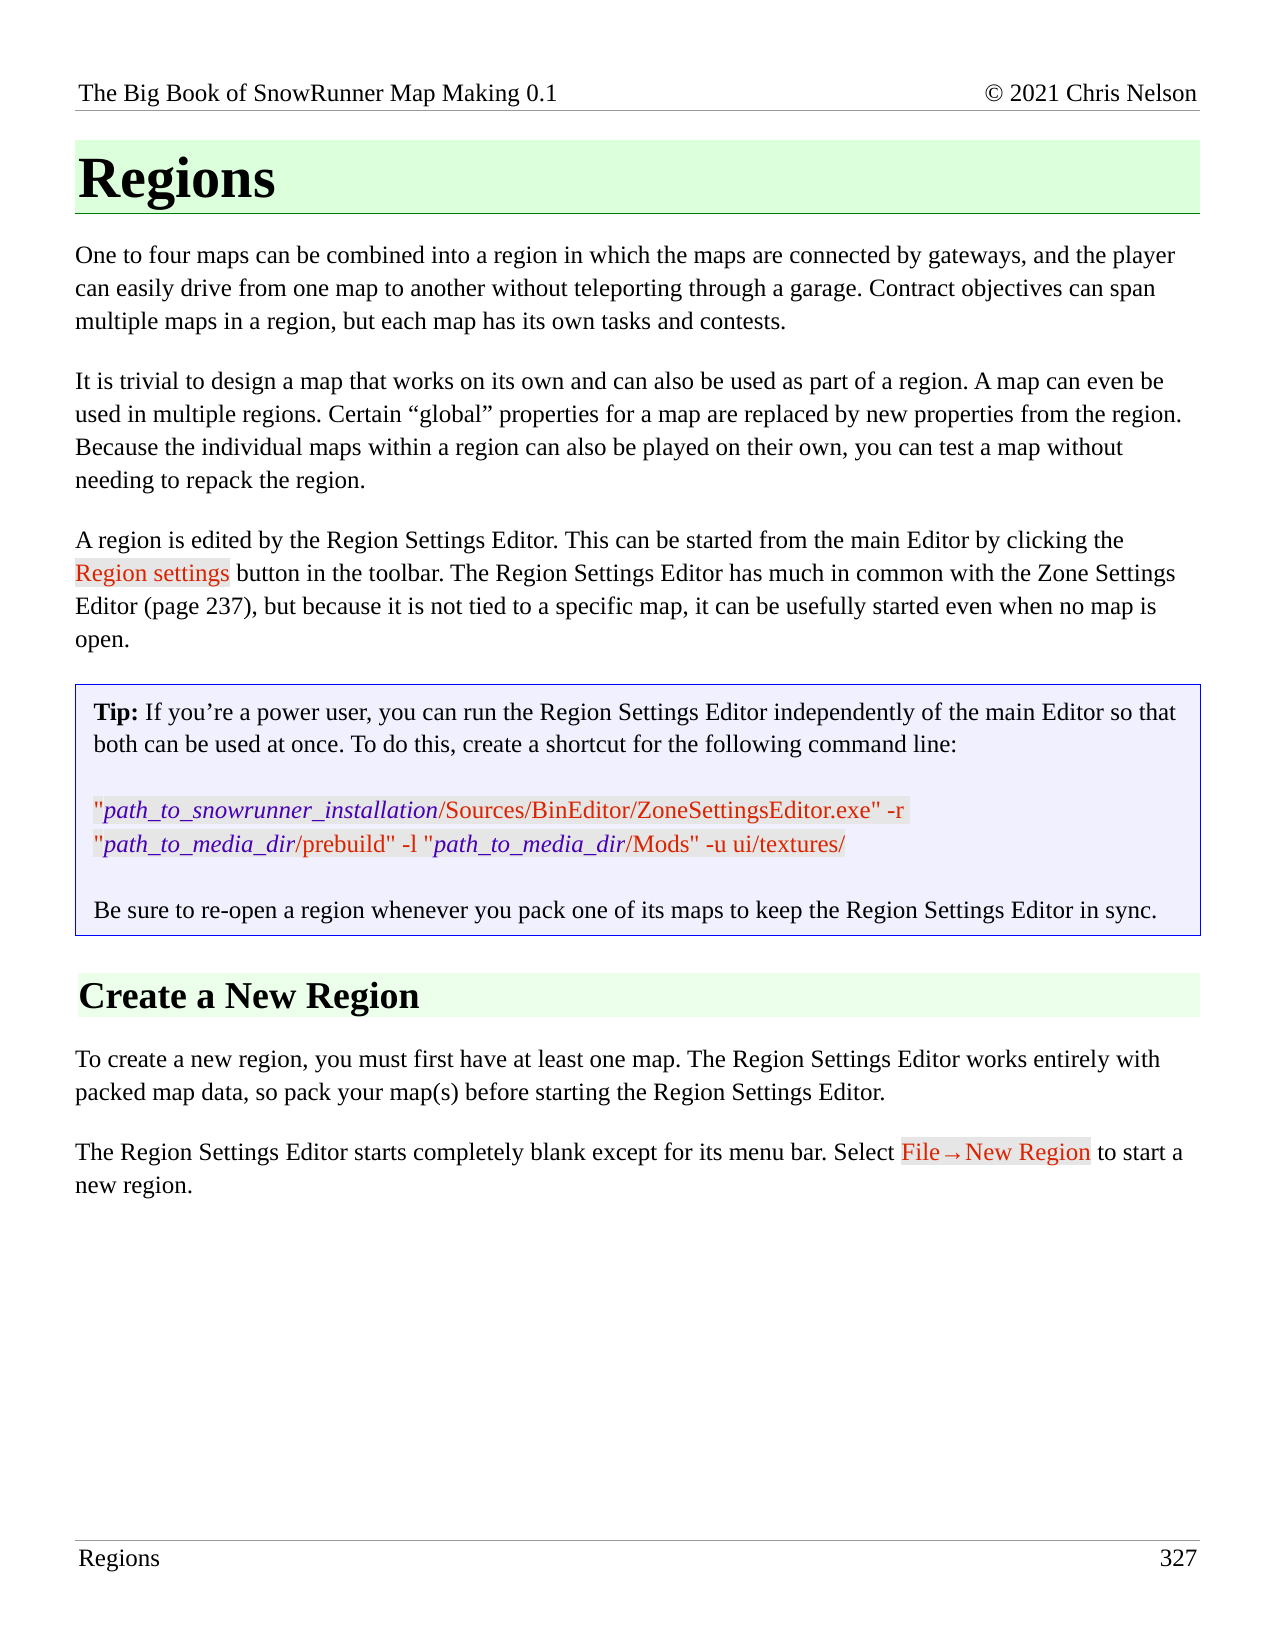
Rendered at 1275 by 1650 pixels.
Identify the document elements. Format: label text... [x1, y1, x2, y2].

subtitle Create a New Region [78, 973, 1200, 1017]
text A region is edited by the Region Settings Editor. This can be started from the main Editor by clicking the Region settings button in the toolbar. The Region Settings Editor has much in common with the Zone Settings Editor (page 237), but because it is not tied to a specific map, it can be usefully started even when no map is open. [75, 525, 1200, 653]
text It is trivial to design a map that works on its own and can also be used as part of a region. A map can even be used in multiple regions. Certain “global” properties for a map are replaced by new properties from the region. Because the individual maps within a region can also be played on their own, you can test a map without needing to repack the region. [75, 366, 1200, 494]
text One to four maps can be combined into a region in which the maps are connected by gateways, and the player can easily drive from one map to another without teleporting through a garage. Contract objectives can span multiple maps in a region, but each map has its own tasks and contests. [75, 240, 1200, 335]
text To create a new region, you must first have at least one map. The Region Settings Editor works entirely with packed map data, so pack your map(s) before starting the Region Settings Editor. [75, 1044, 1200, 1105]
text The Region Settings Editor starts completely blank except for its menu bar. Select File→New Region to start a new region. [75, 1137, 1200, 1198]
list If you’re a power user, you can run the Region Settings Editor independently of the main Editor so that both can be used at once. To do this, create a shortcut for the following command line: "path_to_snowrunner_installation/Sources/BinEditor/ZoneSettingsEditor.exe" -r "path_to_media_dir/prebuild" -l "path_to_media_dir/Mods" -u ui/textures/ Be sure to re-open a region whenever you pack one of its maps to keep the Region Settings Editor in sync. [76, 685, 1200, 935]
subtitle Regions [75, 140, 1200, 213]
